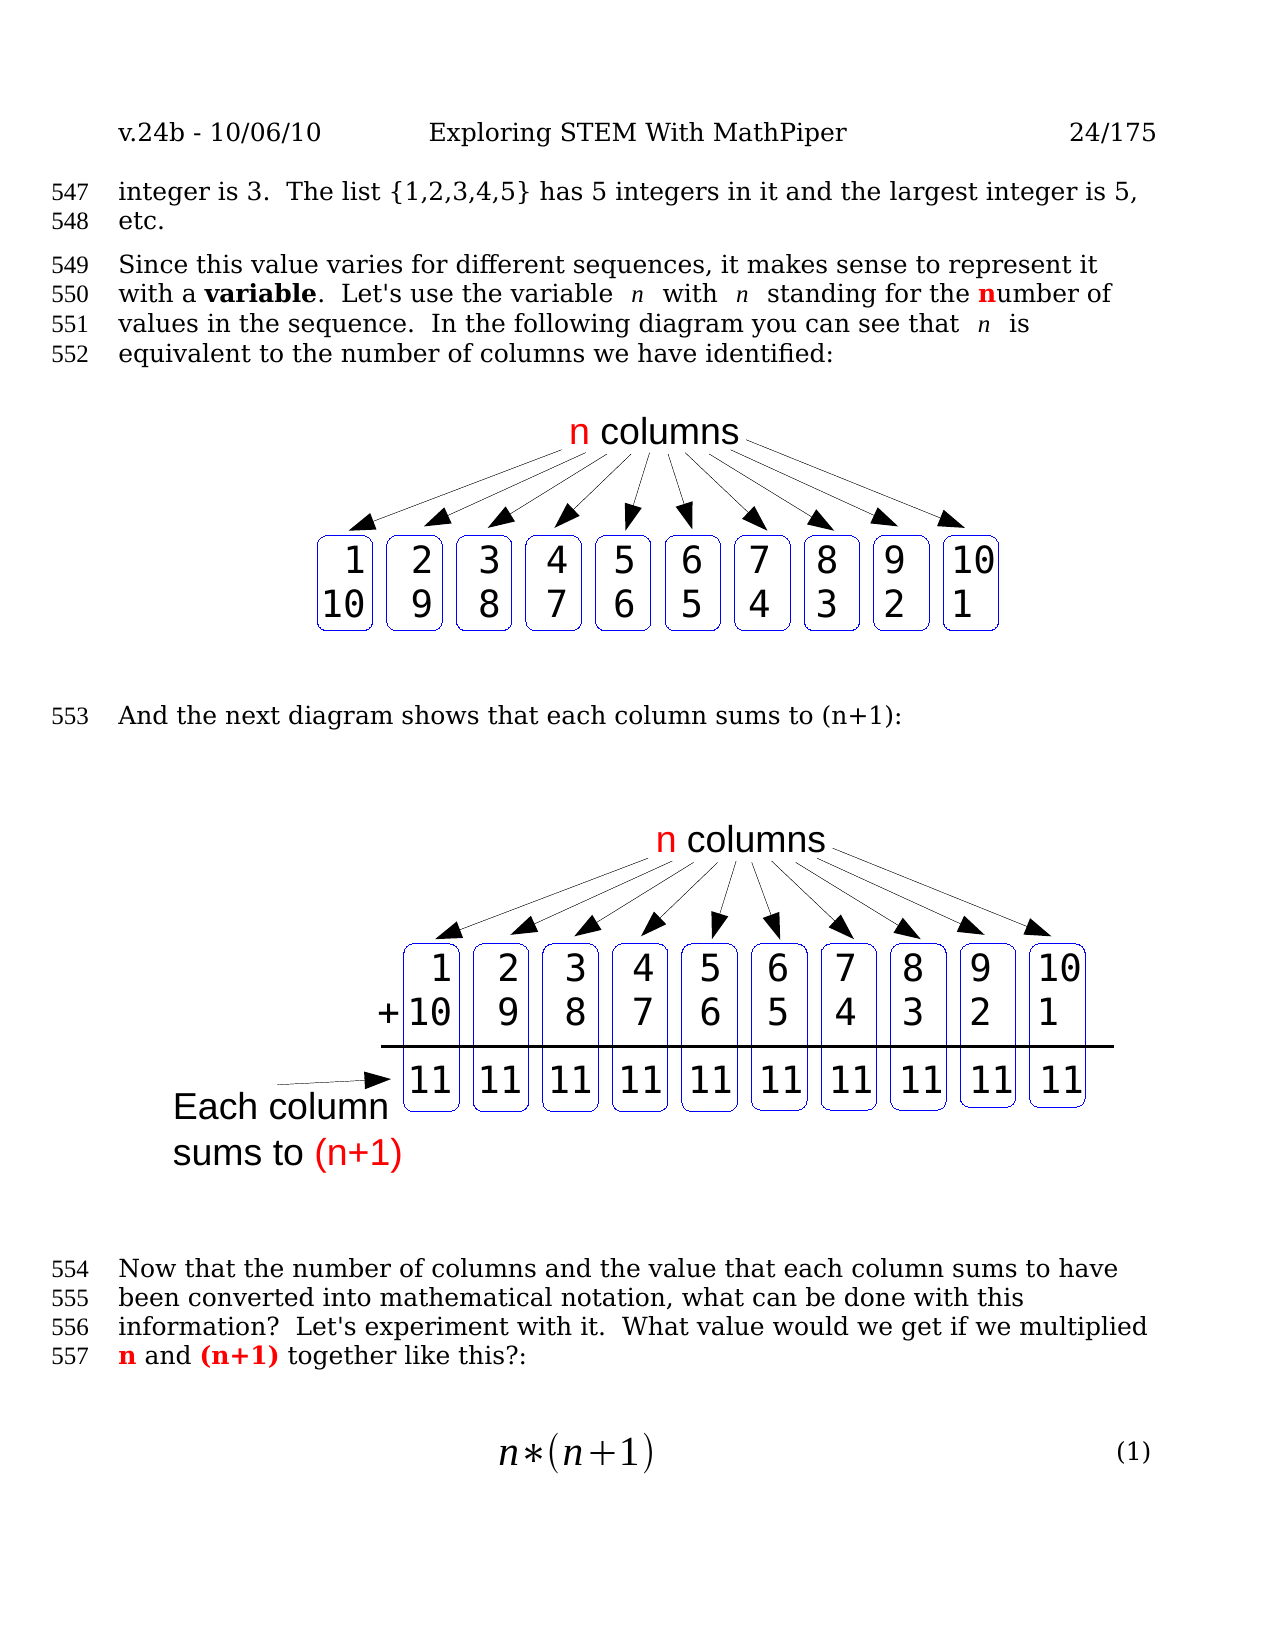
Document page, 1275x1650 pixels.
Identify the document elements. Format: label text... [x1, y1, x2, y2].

text integer is 3. The list {1,2,3,4,5} has 5 integers in it and the largest integer is 5, etc. [118, 177, 1157, 235]
text Since this value varies for different sequences, it makes sense to represent it with a variable. Let's use the variablewithstanding for the number of values in the sequence. In the following diagram you can see thatis equivalent to the number of columns we have identified: [118, 250, 1157, 368]
text And the next diagram shows that each column sums to (n+1): [118, 701, 1157, 731]
table_header (1) [1041, 1421, 1157, 1482]
table_header [118, 1421, 1041, 1482]
text Now that the number of columns and the value that each column sums to have been converted into mathematical notation, what can be done with this information? Let's experiment with it. What value would we get if we multiplied n and (n+1) together like this?: [118, 1254, 1157, 1371]
